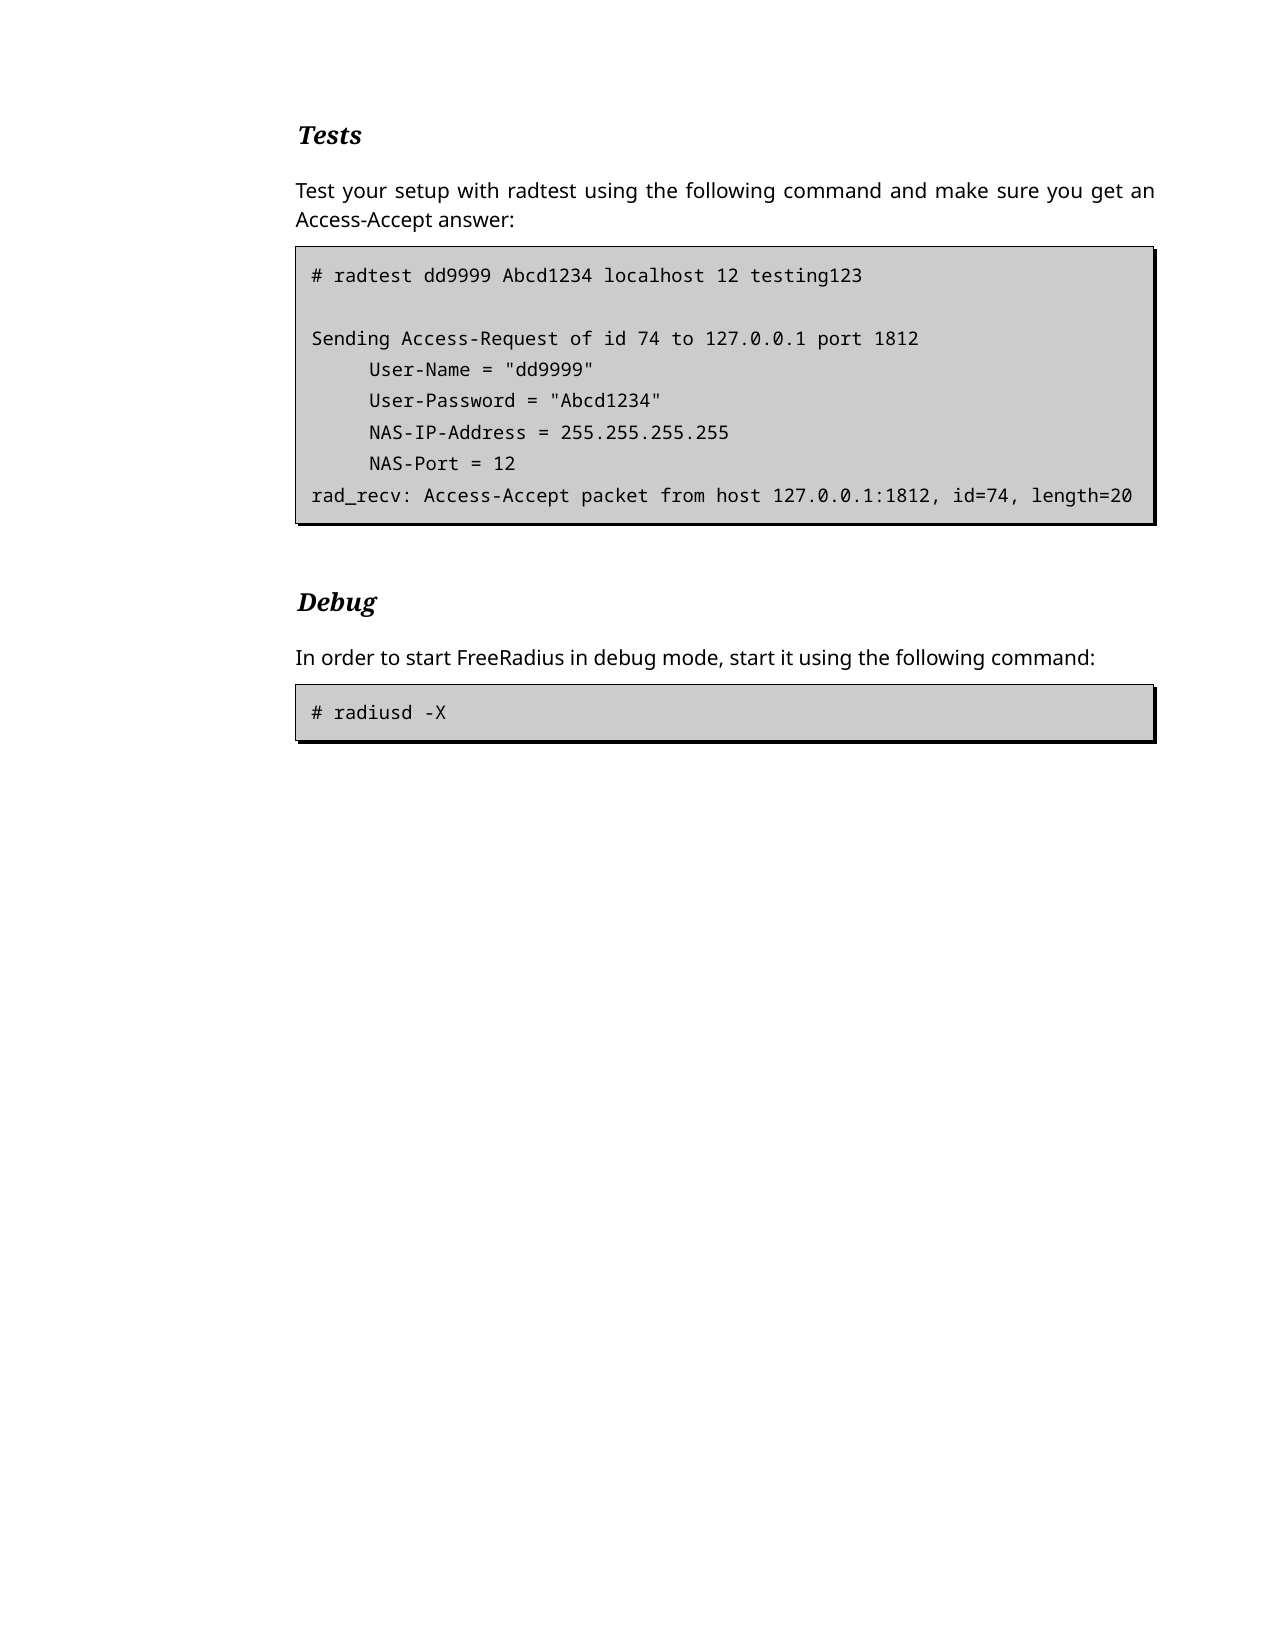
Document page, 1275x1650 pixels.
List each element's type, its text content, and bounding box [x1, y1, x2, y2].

text In order to start FreeRadius in debug mode, start it using the following command: [295, 643, 1157, 671]
text # radtest dd9999 Abcd1234 localhost 12 testing123 [296, 247, 1153, 277]
text NAS-IP-Address = 255.255.255.255 [296, 403, 1153, 435]
text # radiusd -X [296, 685, 1153, 740]
subtitle Debug [260, 584, 1157, 618]
text NAS-Port = 12 [296, 435, 1153, 466]
text Test your setup with radtest using the following command and make sure you get an Access-Accept answer: [295, 177, 1157, 233]
text User-Name = "dd9999" [296, 340, 1153, 372]
subtitle Tests [260, 118, 1157, 152]
text Sending Access-Request of id 74 to 127.0.0.1 port 1812 [296, 309, 1153, 340]
text User-Password = "Abcd1234" [296, 372, 1153, 403]
text rad_recv: Access-Accept packet from host 127.0.0.1:1812, id=74, length=20 [296, 466, 1153, 523]
